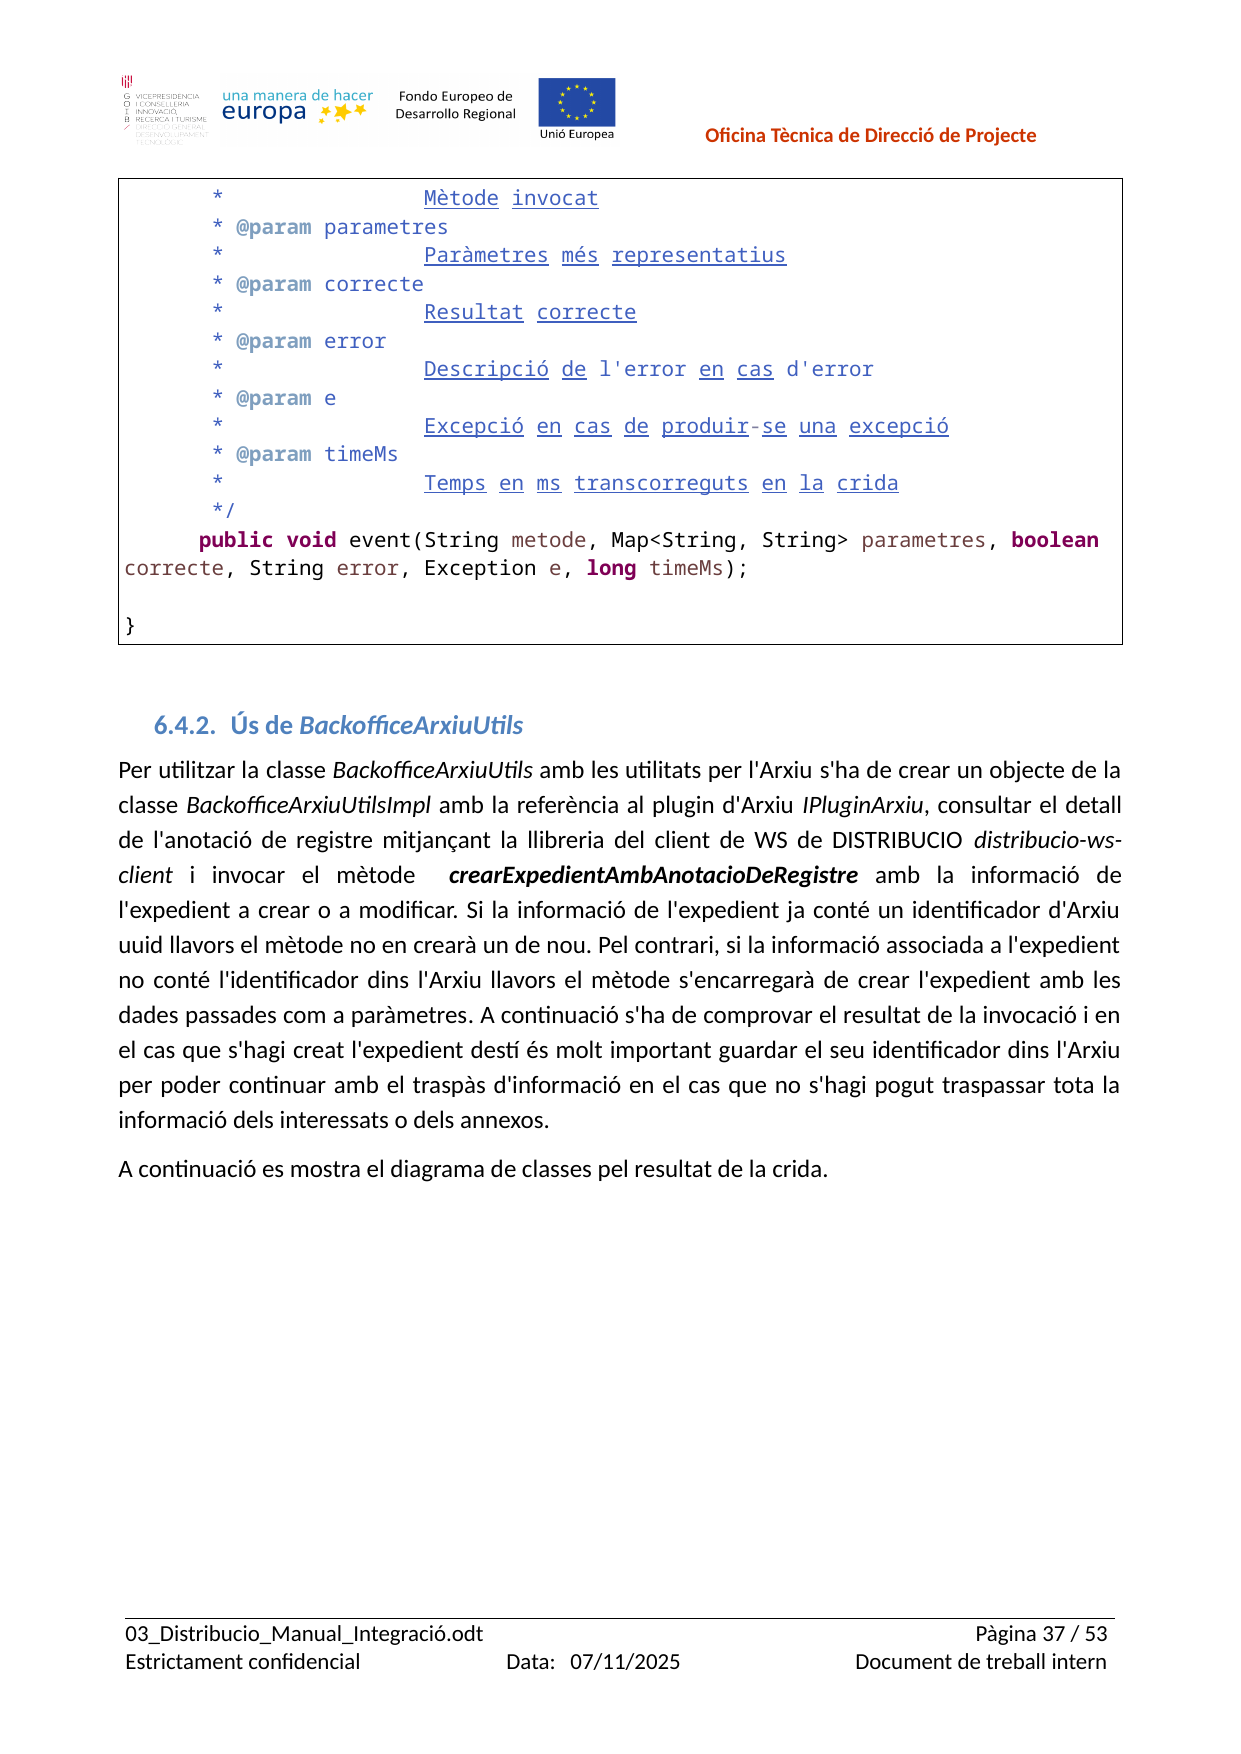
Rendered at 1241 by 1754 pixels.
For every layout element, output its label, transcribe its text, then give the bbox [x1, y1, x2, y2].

subtitle Ús de BackofficeArxiuUtils [153, 708, 1122, 742]
text Per utilitzar la classe BackofficeArxiuUtils amb les utilitats per l'Arxiu s'ha de crear un objecte de la classe BackofficeArxiuUtilsImpl amb la referència al plugin d'Arxiu IPluginArxiu, consultar el detall de l'anotació de registre mitjançant la llibreria del client de WS de DISTRIBUCIO distribucio-ws-client i invocar el mètode crearExpedientAmbAnotacioDeRegistre amb la informació de l'expedient a crear o a modificar. Si la informació de l'expedient ja conté un identificador d'Arxiu uuid llavors el mètode no en crearà un de nou. Pel contrari, si la informació associada a l'expedient no conté l'identificador dins l'Arxiu llavors el mètode s'encarregarà de crear l'expedient amb les dades passades com a paràmetres. A continuació s'ha de comprovar el resultat de la invocació i en el cas que s'hagi creat l'expedient destí és molt important guardar el seu identificador dins l'Arxiu per poder continuar amb el traspàs d'informació en el cas que no s'hagi pogut traspassar tota la informació dels interessats o dels annexos. [118, 754, 1122, 1134]
text A continuació es mostra el diagrama de classes pel resultat de la crida. [118, 1154, 1122, 1184]
picture [219, 73, 621, 147]
picture [118, 73, 213, 147]
table_header * Mètode invocat * @param parametres * Paràmetres més representatius * @param correcte * Resultat correcte * @param error * Descripció de l'error en cas d'error * @param e * Excepció en cas de produir-se una excepció * @param timeMs * Temps en ms transcorreguts en la crida */ public void event(String metode, Map<String, String> parametres, boolean correcte, String error, Exception e, long timeMs); } [119, 179, 1122, 644]
